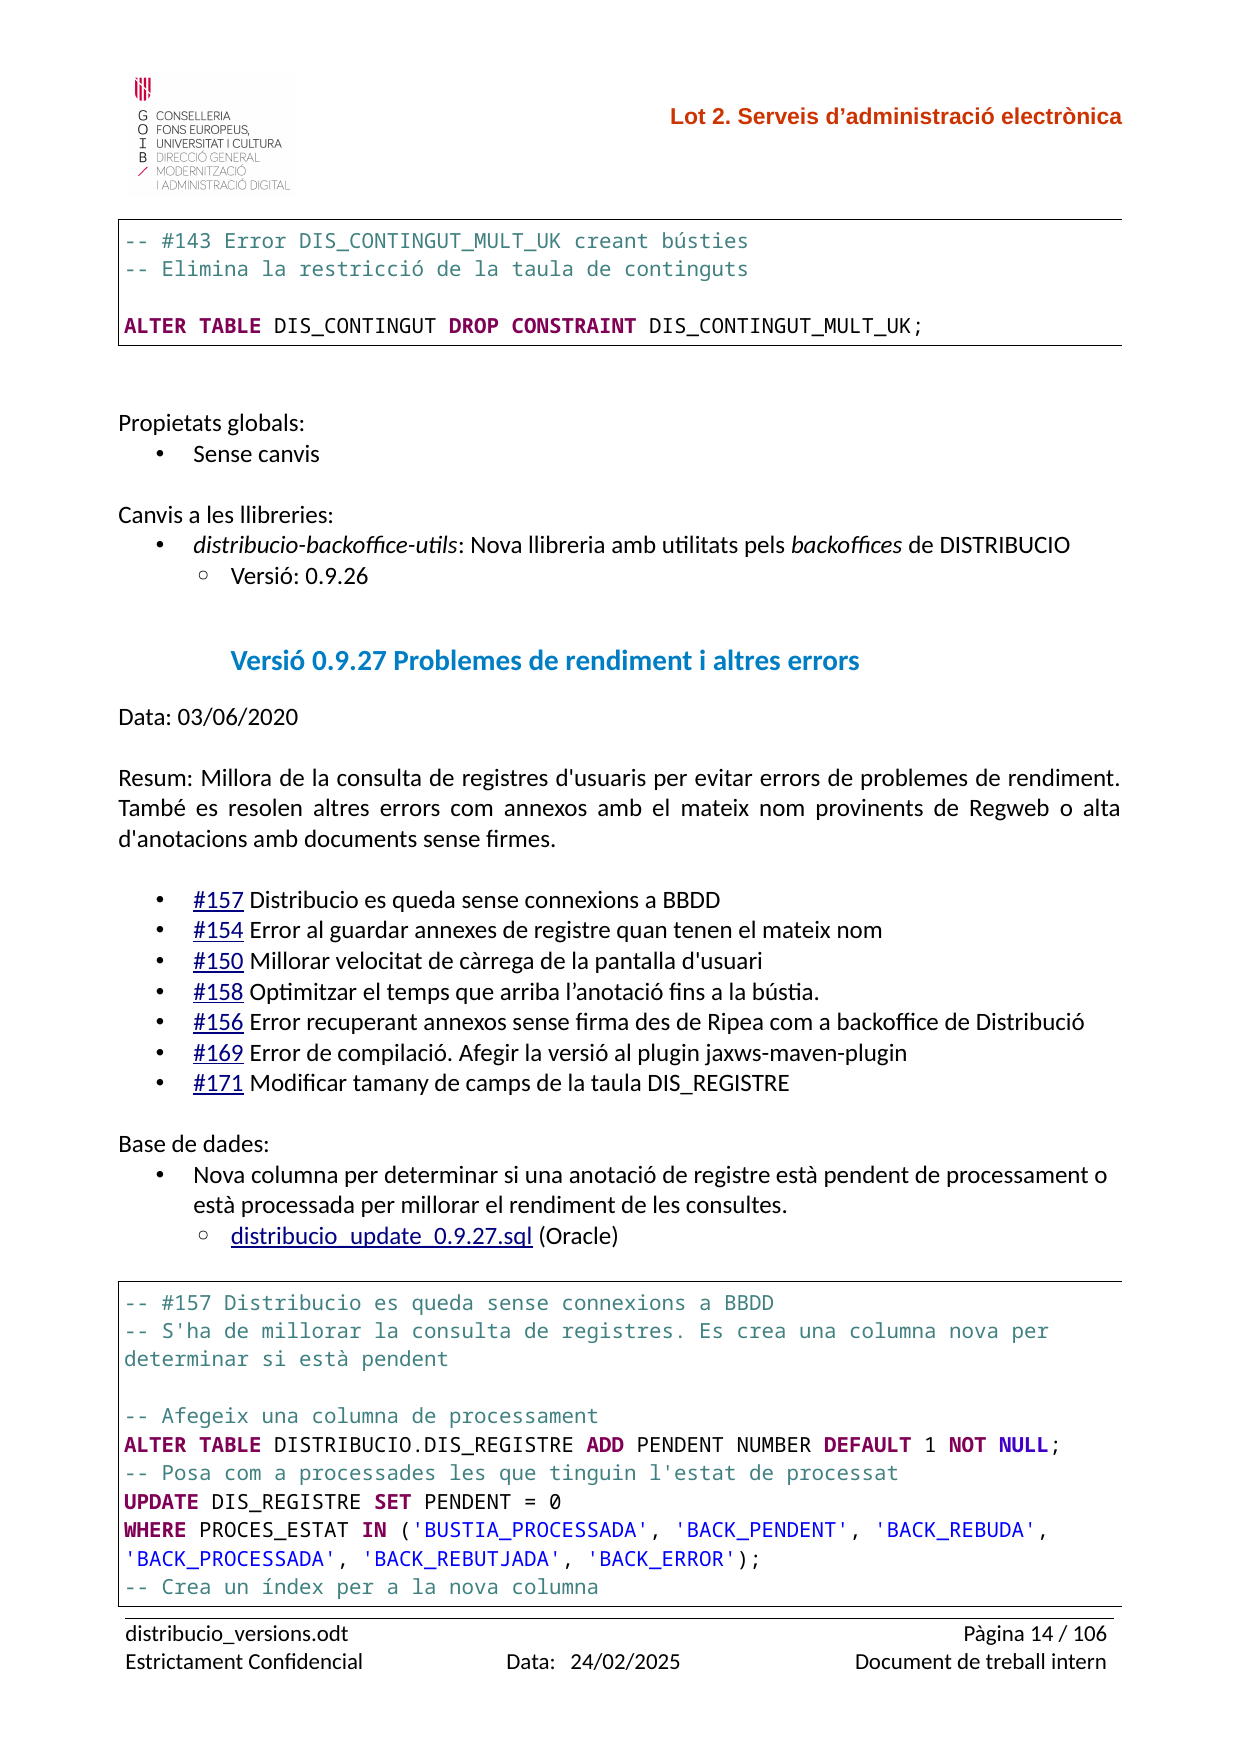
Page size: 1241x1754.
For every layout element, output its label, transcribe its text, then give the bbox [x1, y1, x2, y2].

list #171 Modificar tamany de camps de la taula DIS_REGISTRE [156, 1067, 1122, 1098]
subtitle Versió 0.9.27 Problemes de rendiment i altres errors [153, 642, 1122, 677]
list Sense canvis [156, 438, 1122, 468]
list #158 Optimitzar el temps que arriba l’anotació fins a la bústia. [156, 976, 1122, 1006]
list #169 Error de compilació. Afegir la versió al plugin jaxws-maven-plugin [156, 1037, 1122, 1067]
list #154 Error al guardar annexes de registre quan tenen el mateix nom [156, 915, 1122, 945]
table_header -- #143 Error DIS_CONTINGUT_MULT_UK creant bústies -- Elimina la restricció de la taula de continguts ALTER TABLE DIS_CONTINGUT DROP CONSTRAINT DIS_CONTINGUT_MULT_UK; [119, 220, 1122, 345]
picture [126, 70, 299, 197]
table_header -- #157 Distribucio es queda sense connexions a BBDD -- S'ha de millorar la consulta de registres. Es crea una columna nova per determinar si està pendent -- Afegeix una columna de processament ALTER TABLE DISTRIBUCIO.DIS_REGISTRE ADD PENDENT NUMBER DEFAULT 1 NOT NULL; -- Posa com a processades les que tinguin l'estat de processat UPDATE DIS_REGISTRE SET PENDENT = 0 WHERE PROCES_ESTAT IN ('BUSTIA_PROCESSADA', 'BACK_PENDENT', 'BACK_REBUDA', 'BACK_PROCESSADA', 'BACK_REBUTJADA', 'BACK_ERROR'); -- Crea un índex per a la nova columna [119, 1282, 1122, 1606]
text Propietats globals: [118, 407, 1122, 438]
list #157 Distribucio es queda sense connexions a BBDD [156, 884, 1122, 915]
text Base de dades: [118, 1128, 1122, 1159]
list #156 Error recuperant annexos sense firma des de Ripea com a backoffice de Distribució [156, 1006, 1122, 1037]
list Versió: 0.9.26 [193, 560, 1122, 591]
list distribucio_update_0.9.27.sql (Oracle) [193, 1220, 1122, 1250]
list distribucio-backoffice-utils: Nova llibreria amb utilitats pels backoffices de DISTRIBUCIO [156, 529, 1122, 560]
list Nova columna per determinar si una anotació de registre està pendent de processament o està processada per millorar el rendiment de les consultes. [156, 1159, 1122, 1220]
text Resum: Millora de la consulta de registres d'usuaris per evitar errors de problemes de rendiment. També es resolen altres errors com annexos amb el mateix nom provinents de Regweb o alta d'anotacions amb documents sense firmes. [118, 762, 1122, 854]
text Data: 03/06/2020 [118, 701, 1122, 732]
text Canvis a les llibreries: [118, 499, 1122, 529]
list #150 Millorar velocitat de càrrega de la pantalla d'usuari [156, 945, 1122, 976]
